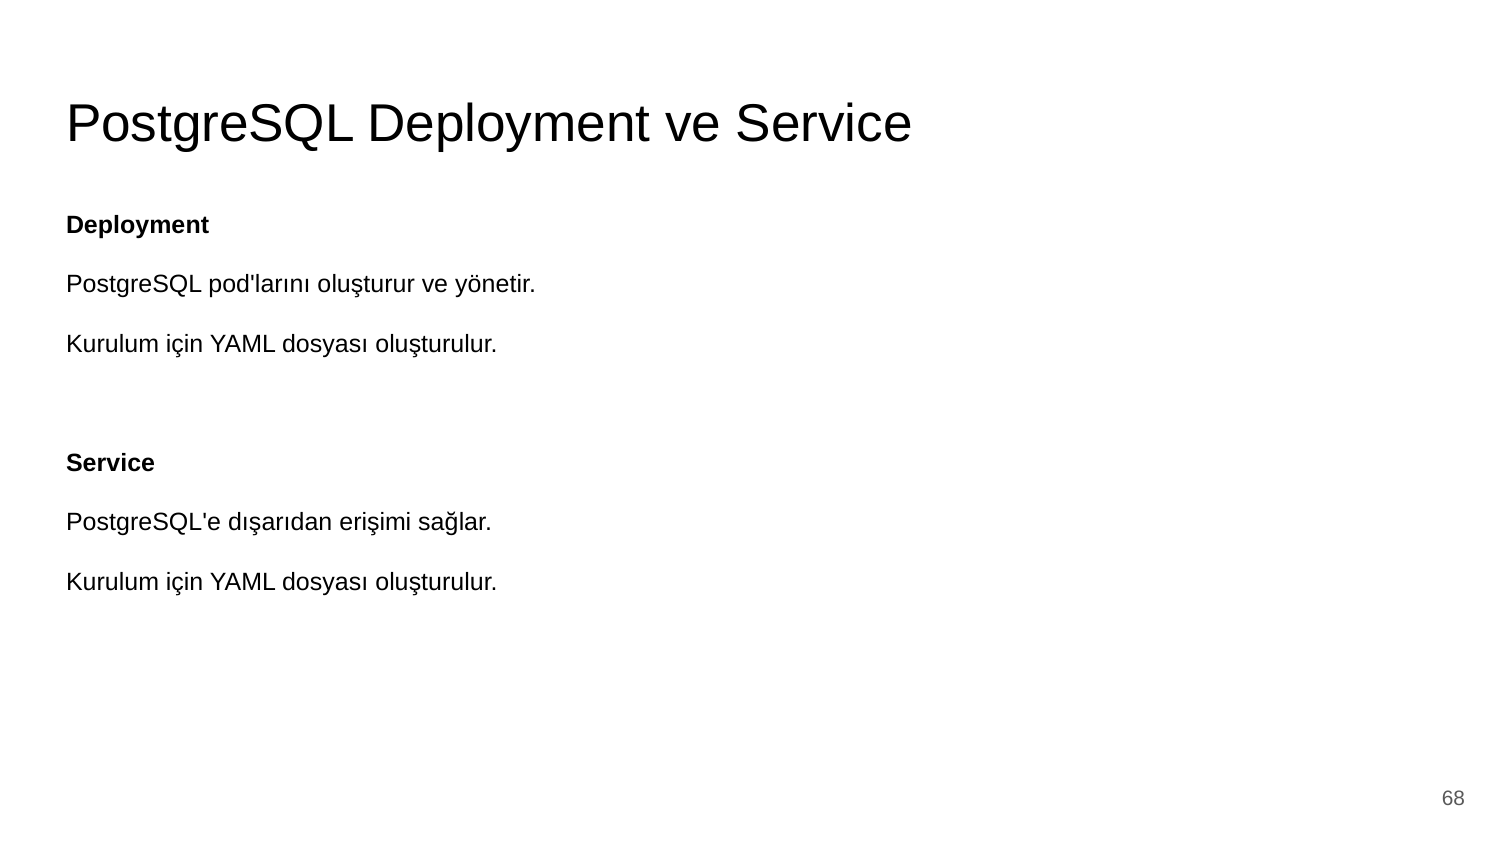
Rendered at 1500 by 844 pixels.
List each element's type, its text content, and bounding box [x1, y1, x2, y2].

slide_number [1389, 764, 1480, 830]
title PostgreSQL Deployment ve Service [51, 72, 1449, 167]
list Deployment PostgreSQL pod'larını oluşturur ve yönetir. Kurulum için YAML dosyası oluşturulur. Service PostgreSQL'e dışarıdan erişimi sağlar. Kurulum için YAML dosyası oluşturulur. [51, 189, 1449, 750]
